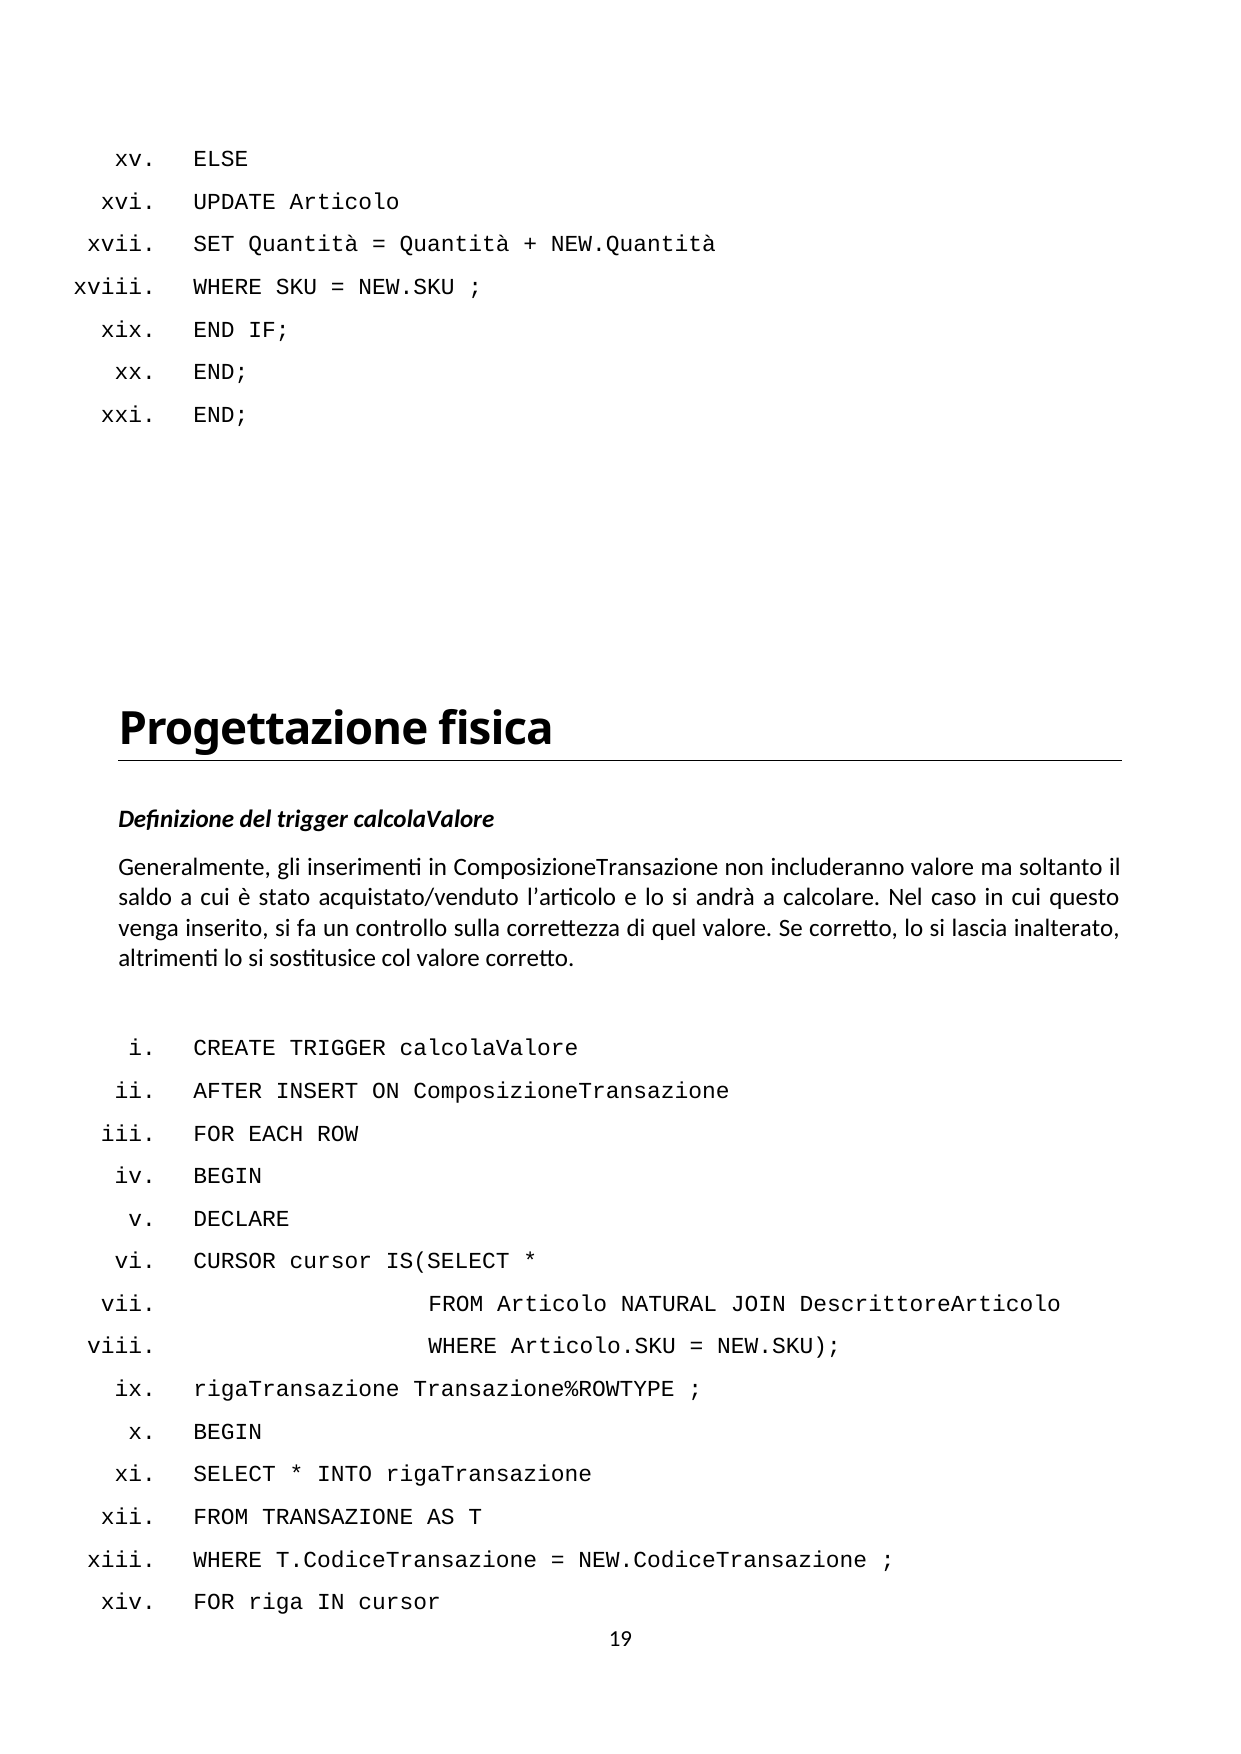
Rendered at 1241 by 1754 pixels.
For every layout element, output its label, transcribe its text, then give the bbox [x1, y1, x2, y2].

list END; [156, 403, 1122, 429]
list BEGIN [156, 1420, 1122, 1446]
list BEGIN [156, 1164, 1122, 1190]
list rigaTransazione Transazione%ROWTYPE ; [156, 1377, 1122, 1403]
list FOR riga IN cursor [156, 1591, 1122, 1616]
list ELSE [156, 148, 1122, 173]
list WHERE Articolo.SKU = NEW.SKU); [156, 1335, 1122, 1361]
list FROM TRANSAZIONE AS T [156, 1505, 1122, 1531]
list UPDATE Articolo [156, 190, 1122, 216]
list DECLARE [156, 1207, 1122, 1233]
list CURSOR cursor IS(SELECT * [156, 1250, 1122, 1276]
list SET Quantità = Quantità + NEW.Quantità [156, 233, 1122, 259]
list FOR EACH ROW [156, 1122, 1122, 1148]
text Definizione del trigger calcolaValore [118, 803, 1122, 834]
list FROM Articolo NATURAL JOIN DescrittoreArticolo [156, 1292, 1122, 1318]
text Generalmente, gli inserimenti in ComposizioneTransazione non includeranno valore ma soltanto il saldo a cui è stato acquistato/venduto l’articolo e lo si andrà a calcolare. Nel caso in cui questo venga inserito, si fa un controllo sulla correttezza di quel valore. Se corretto, lo si lascia inalterato, altrimenti lo si sostitusice col valore corretto. [118, 851, 1122, 973]
list END; [156, 361, 1122, 387]
list WHERE T.CodiceTransazione = NEW.CodiceTransazione ; [156, 1548, 1122, 1574]
list END IF; [156, 318, 1122, 344]
list WHERE SKU = NEW.SKU ; [156, 275, 1122, 301]
list AFTER INSERT ON ComposizioneTransazione [156, 1079, 1122, 1105]
list CREATE TRIGGER calcolaValore [156, 1037, 1122, 1063]
list SELECT * INTO rigaTransazione [156, 1463, 1122, 1489]
title Progettazione fisica [118, 695, 1122, 760]
